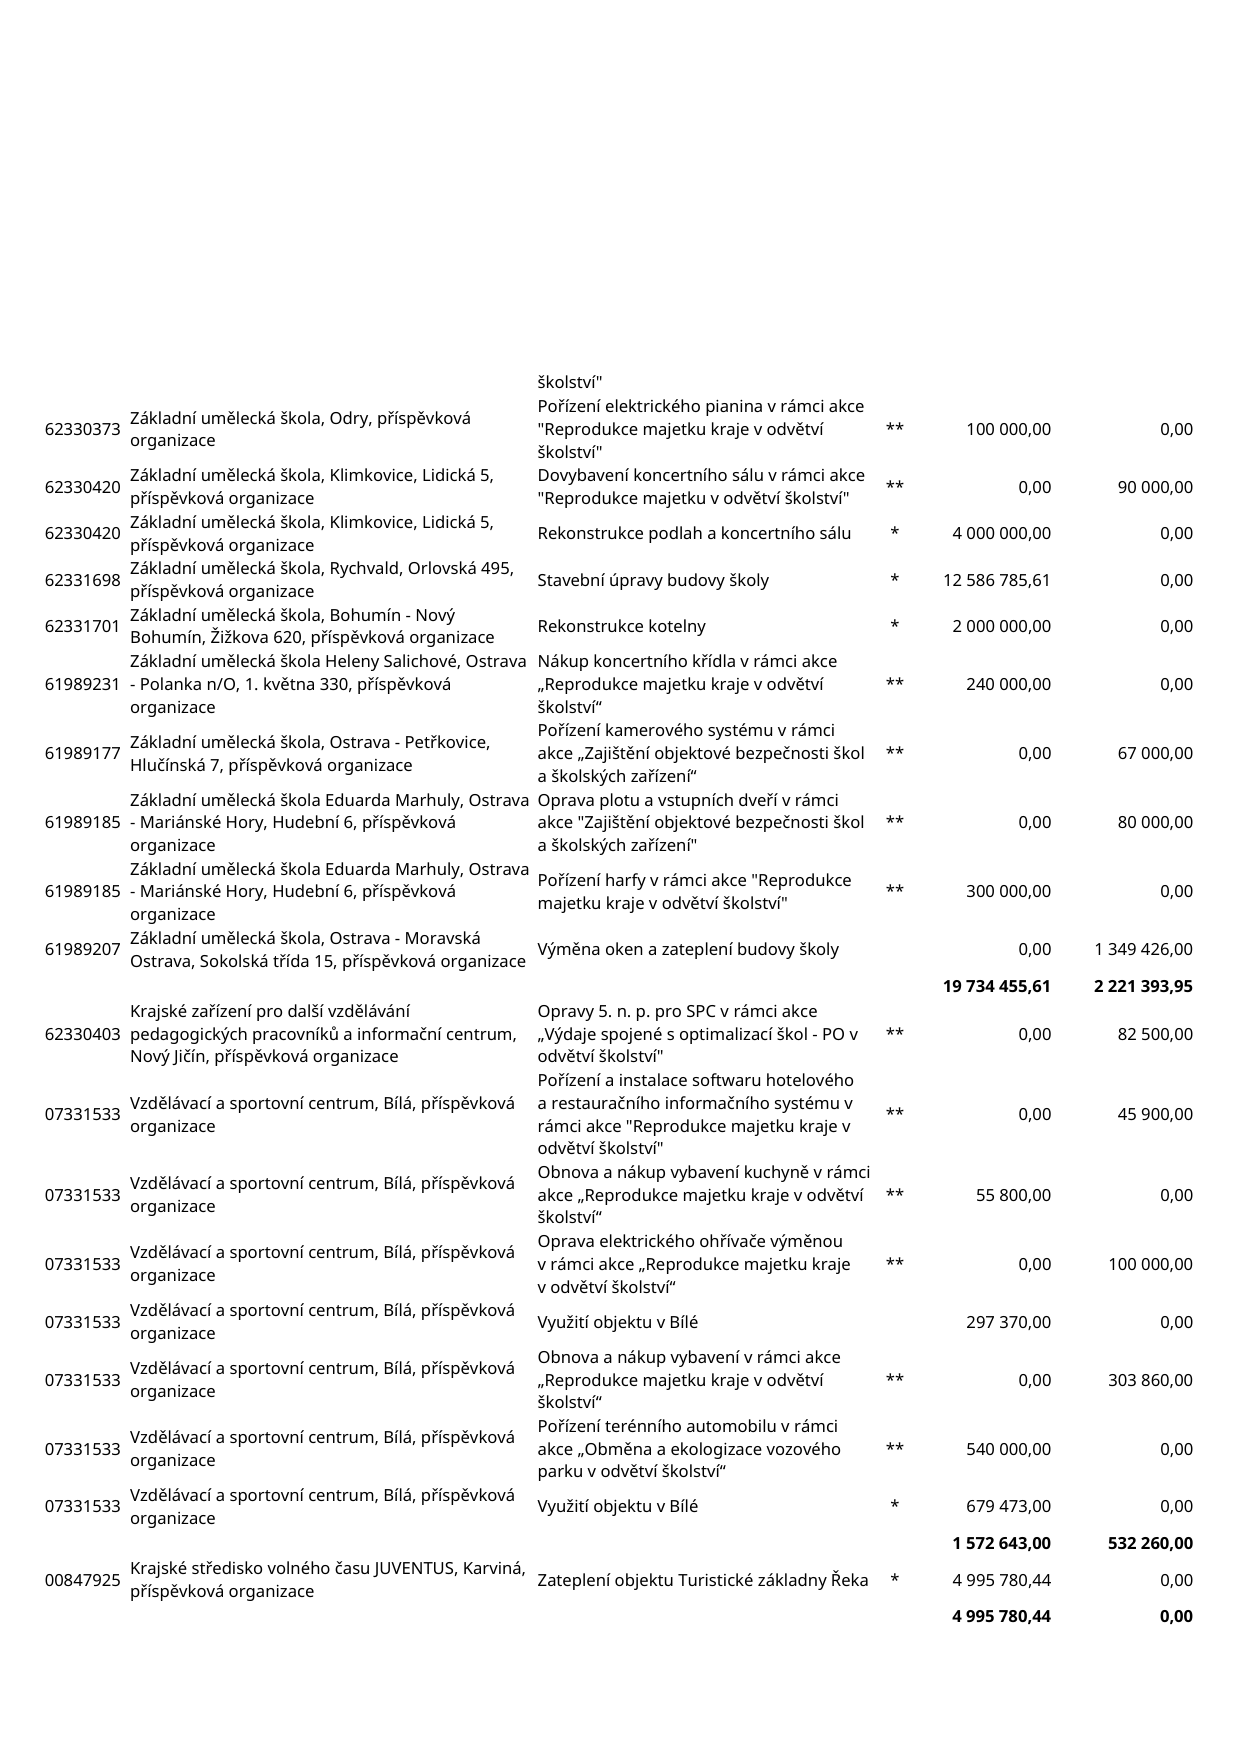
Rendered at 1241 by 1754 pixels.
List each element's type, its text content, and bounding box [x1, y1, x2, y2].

table_cell * [875, 511, 915, 556]
table_cell 540 000,00 [916, 1415, 1057, 1483]
table_cell školství" [532, 371, 874, 394]
table_cell Vzdělávací a sportovní centrum, Bílá, příspěvková organizace [124, 1415, 531, 1483]
table_cell 07331533 [42, 1069, 123, 1159]
table_cell * [875, 557, 915, 602]
table_cell 07331533 [42, 1484, 123, 1529]
table_cell 82 500,00 [1058, 1000, 1198, 1068]
table_cell Zateplení objektu Turistické základny Řeka [532, 1557, 874, 1602]
table_cell [875, 1299, 915, 1344]
table_cell * [875, 1557, 915, 1602]
table_cell Vzdělávací a sportovní centrum, Bílá, příspěvková organizace [124, 1230, 531, 1298]
table_cell Oprava plotu a vstupních dveří v rámci akce "Zajištění objektové bezpečnosti škol a školských zařízení" [532, 788, 874, 856]
table_cell 61989185 [42, 788, 123, 856]
table_cell 45 900,00 [1058, 1069, 1198, 1159]
table_cell 0,00 [1058, 557, 1198, 602]
table_cell Základní umělecká škola, Ostrava - Moravská Ostrava, Sokolská třída 15, příspěvková organizace [124, 927, 531, 972]
table_cell 303 860,00 [1058, 1345, 1198, 1413]
table_cell Obnova a nákup vybavení kuchyně v rámci akce „Reprodukce majetku kraje v odvětví školství“ [532, 1161, 874, 1229]
table_cell 0,00 [1058, 650, 1198, 718]
table_cell ** [875, 1345, 915, 1413]
table_cell Využití objektu v Bílé [532, 1299, 874, 1344]
table_cell 0,00 [1058, 1603, 1198, 1629]
table_header Název akce [532, 75, 874, 370]
table_cell ** [875, 858, 915, 926]
table_cell ** [875, 1000, 915, 1068]
table_cell 0,00 [1058, 1557, 1198, 1602]
table_cell 80 000,00 [1058, 788, 1198, 856]
table_cell Základní umělecká škola, Klimkovice, Lidická 5, příspěvková organizace [124, 511, 531, 556]
table_cell 07331533 [42, 1161, 123, 1229]
table_cell Stavební úpravy budovy školy [532, 557, 874, 602]
table_cell 07331533 [42, 1230, 123, 1298]
table_cell 62330403 [42, 1000, 123, 1068]
table_cell Základní umělecká škola, Rychvald, Orlovská 495, příspěvková organizace [124, 557, 531, 602]
table_cell ** [875, 1230, 915, 1298]
table_cell Vzdělávací a sportovní centrum, Bílá, příspěvková organizace [124, 1161, 531, 1229]
table_cell Základní umělecká škola, Ostrava - Petřkovice, Hlučínská 7, příspěvková organizace [124, 719, 531, 787]
table_cell Pořízení kamerového systému v rámci akce „Zajištění objektové bezpečnosti škol a školských zařízení“ [532, 719, 874, 787]
table_cell 100 000,00 [916, 395, 1057, 463]
table_cell 4 995 780,44 [916, 1557, 1057, 1602]
table_cell 0,00 [916, 927, 1057, 972]
table_cell [124, 371, 531, 394]
table_cell ** [875, 464, 915, 509]
table_cell 0,00 [1058, 1484, 1198, 1529]
table_cell [875, 927, 915, 972]
table_cell ** [875, 719, 915, 787]
table_cell 0,00 [1058, 1299, 1198, 1344]
table_header Forma poskytnutí [875, 75, 915, 370]
table_cell 62330420 [42, 511, 123, 556]
table_cell 0,00 [916, 1230, 1057, 1298]
table_cell 61989207 [42, 927, 123, 972]
table_cell 0,00 [1058, 858, 1198, 926]
table_cell Krajské středisko volného času JUVENTUS, Karviná, příspěvková organizace [124, 1557, 531, 1602]
table_cell Celkem využití volného času dětí a mládeže [42, 1603, 915, 1629]
table_cell 679 473,00 [916, 1484, 1057, 1529]
table_cell 0,00 [916, 1345, 1057, 1413]
table_cell Pořízení harfy v rámci akce "Reprodukce majetku kraje v odvětví školství" [532, 858, 874, 926]
table_cell Krajské zařízení pro další vzdělávání pedagogických pracovníků a informační centrum, Nový Jičín, příspěvková organizace [124, 1000, 531, 1068]
table_cell 4 995 780,44 [916, 1603, 1057, 1629]
table_cell 1 572 643,00 [916, 1530, 1057, 1556]
table_cell Využití objektu v Bílé [532, 1484, 874, 1529]
table_cell Pořízení elektrického pianina v rámci akce "Reprodukce majetku kraje v odvětví školství" [532, 395, 874, 463]
table_cell 00847925 [42, 1557, 123, 1602]
table_cell 62330373 [42, 395, 123, 463]
table_cell * [875, 604, 915, 649]
table_cell 300 000,00 [916, 858, 1057, 926]
table_cell Pořízení terénního automobilu v rámci akce „Obměna a ekologizace vozového parku v odvětví školství“ [532, 1415, 874, 1483]
table_cell ** [875, 1415, 915, 1483]
table_cell 90 000,00 [1058, 464, 1198, 509]
table_cell Dovybavení koncertního sálu v rámci akce "Reprodukce majetku v odvětví školství" [532, 464, 874, 509]
table_cell ** [875, 1161, 915, 1229]
table_cell Celkem ostatní záležitosti vzdělávání [42, 1530, 915, 1556]
table_cell Pořízení a instalace softwaru hotelového a restauračního informačního systému v rámci akce "Reprodukce majetku kraje v odvětví školství" [532, 1069, 874, 1159]
table_cell 0,00 [916, 1000, 1057, 1068]
table_cell 12 586 785,61 [916, 557, 1057, 602]
table_cell Vzdělávací a sportovní centrum, Bílá, příspěvková organizace [124, 1345, 531, 1413]
table_cell 61989185 [42, 858, 123, 926]
table_cell [42, 371, 123, 394]
table_header IČO [42, 75, 123, 370]
table_cell 61989177 [42, 719, 123, 787]
table_cell 0,00 [916, 464, 1057, 509]
table_cell [1058, 371, 1198, 394]
table_cell 07331533 [42, 1345, 123, 1413]
table_cell 1 349 426,00 [1058, 927, 1198, 972]
table_cell 19 734 455,61 [916, 973, 1057, 998]
table_cell Rekonstrukce podlah a koncertního sálu [532, 511, 874, 556]
table_cell Nákup koncertního křídla v rámci akce „Reprodukce majetku kraje v odvětví školství“ [532, 650, 874, 718]
table_cell Základní umělecká škola Heleny Salichové, Ostrava - Polanka n/O, 1. května 330, příspěvková organizace [124, 650, 531, 718]
table_cell 62331701 [42, 604, 123, 649]
table_cell 240 000,00 [916, 650, 1057, 718]
table_cell ** [875, 395, 915, 463]
table_cell 0,00 [1058, 1161, 1198, 1229]
table_cell 67 000,00 [1058, 719, 1198, 787]
table_cell 07331533 [42, 1415, 123, 1483]
table_cell 297 370,00 [916, 1299, 1057, 1344]
table_cell Opravy 5. n. p. pro SPC v rámci akce „Výdaje spojené s optimalizací škol - PO v odvětví školství" [532, 1000, 874, 1068]
table_cell 0,00 [1058, 604, 1198, 649]
table_cell * [875, 1484, 915, 1529]
table_cell 61989231 [42, 650, 123, 718]
table_cell 62330420 [42, 464, 123, 509]
table_cell 55 800,00 [916, 1161, 1057, 1229]
table_cell Základní umělecká škola, Odry, příspěvková organizace [124, 395, 531, 463]
table_cell 0,00 [916, 1069, 1057, 1159]
table_cell 0,00 [1058, 395, 1198, 463]
table_header Neinvestice [1058, 75, 1198, 370]
table_cell Základní umělecká škola, Klimkovice, Lidická 5, příspěvková organizace [124, 464, 531, 509]
table_cell 0,00 [1058, 1415, 1198, 1483]
table_cell Vzdělávací a sportovní centrum, Bílá, příspěvková organizace [124, 1069, 531, 1159]
table_cell Základní umělecká škola Eduarda Marhuly, Ostrava - Mariánské Hory, Hudební 6, příspěvková organizace [124, 788, 531, 856]
table_cell Základní umělecká škola, Bohumín - Nový Bohumín, Žižkova 620, příspěvková organizace [124, 604, 531, 649]
table_cell ** [875, 1069, 915, 1159]
table_cell 0,00 [916, 788, 1057, 856]
table_cell 0,00 [1058, 511, 1198, 556]
table_cell 532 260,00 [1058, 1530, 1198, 1556]
table_cell Vzdělávací a sportovní centrum, Bílá, příspěvková organizace [124, 1484, 531, 1529]
table_cell 07331533 [42, 1299, 123, 1344]
table_header Příjemce [124, 75, 531, 370]
table_cell 100 000,00 [1058, 1230, 1198, 1298]
table_cell 62331698 [42, 557, 123, 602]
table_cell Rekonstrukce kotelny [532, 604, 874, 649]
table_cell 4 000 000,00 [916, 511, 1057, 556]
table_cell Oprava elektrického ohřívače výměnou v rámci akce „Reprodukce majetku kraje v odvětví školství“ [532, 1230, 874, 1298]
table_header Investice [916, 75, 1057, 370]
table_cell Obnova a nákup vybavení v rámci akce „Reprodukce majetku kraje v odvětví školství“ [532, 1345, 874, 1413]
table_cell 2 221 393,95 [1058, 973, 1198, 998]
table_cell Vzdělávací a sportovní centrum, Bílá, příspěvková organizace [124, 1299, 531, 1344]
table_cell ** [875, 650, 915, 718]
table_cell Výměna oken a zateplení budovy školy [532, 927, 874, 972]
table_cell 0,00 [916, 719, 1057, 787]
table_cell Celkem základní umělecké školy [42, 973, 915, 998]
table_cell [916, 371, 1057, 394]
table_cell 2 000 000,00 [916, 604, 1057, 649]
table_cell [875, 371, 915, 394]
table_cell ** [875, 788, 915, 856]
table_cell Základní umělecká škola Eduarda Marhuly, Ostrava - Mariánské Hory, Hudební 6, příspěvková organizace [124, 858, 531, 926]
